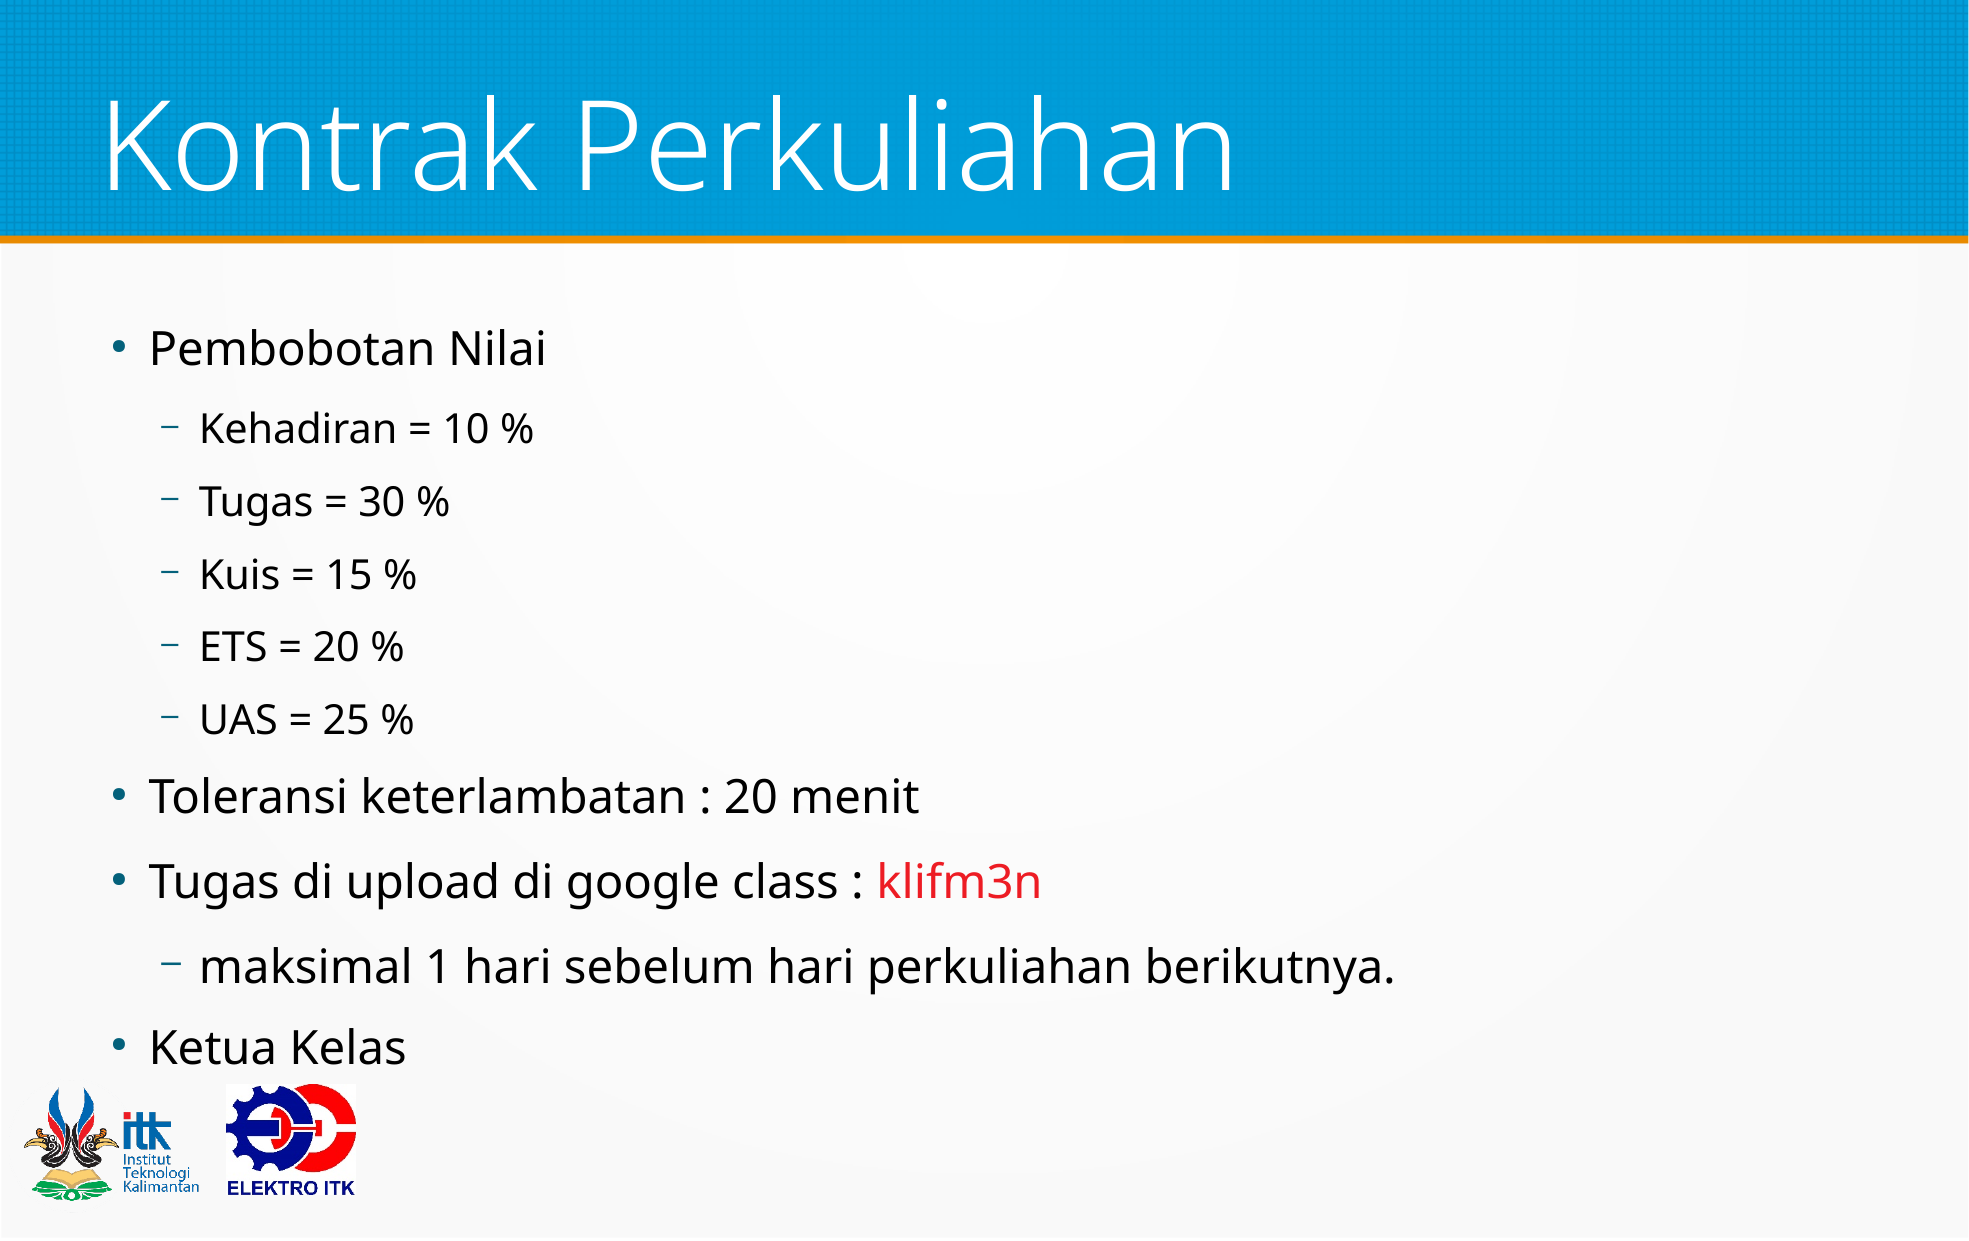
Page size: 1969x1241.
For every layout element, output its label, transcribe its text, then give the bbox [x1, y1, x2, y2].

list Pembobotan Nilai Kehadiran = 10 % Tugas = 30 % Kuis = 15 % ETS = 20 % UAS = 25 % Toleransi keterlambatan : 20 menit Tugas di upload di google class : klifm3n maksimal 1 hari sebelum hari perkuliahan berikutnya. Ketua Kelas [98, 315, 1861, 1081]
picture [0, 236, 1969, 1241]
title Kontrak Perkuliahan [98, 19, 1870, 227]
